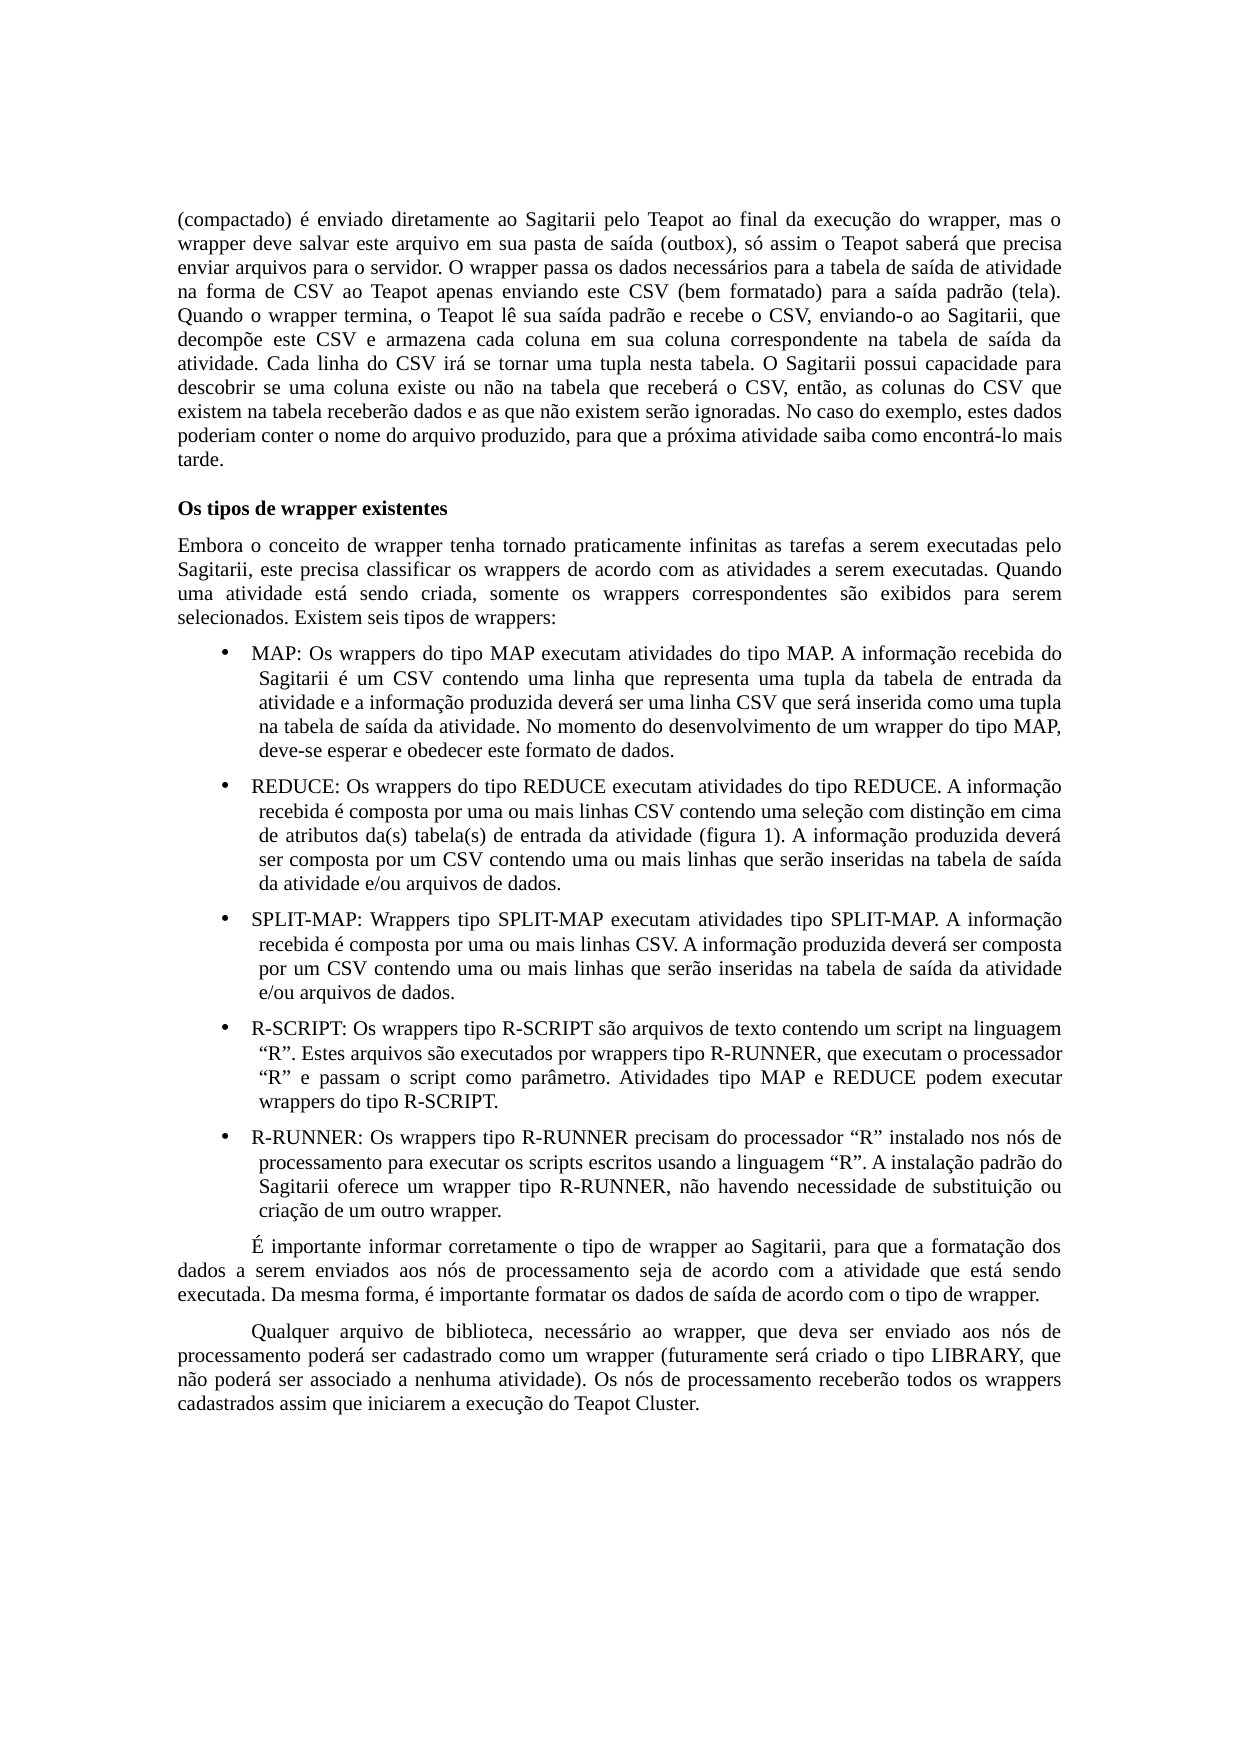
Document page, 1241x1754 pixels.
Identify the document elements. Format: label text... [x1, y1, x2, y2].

list R-RUNNER: Os wrappers tipo R-RUNNER precisam do processador “R” instalado nos nós de processamento para executar os scripts escritos usando a linguagem “R”. A instalação padrão do Sagitarii oferece um wrapper tipo R-RUNNER, não havendo necessidade de substituição ou criação de um outro wrapper. [221, 1125, 1063, 1222]
title Os tipos de wrapper existentes [177, 496, 1063, 520]
text Qualquer arquivo de biblioteca, necessário ao wrapper, que deva ser enviado aos nós de processamento poderá ser cadastrado como um wrapper (futuramente será criado o tipo LIBRARY, que não poderá ser associado a nenhuma atividade). Os nós de processamento receberão todos os wrappers cadastrados assim que iniciarem a execução do Teapot Cluster. [177, 1319, 1063, 1415]
text Embora o conceito de wrapper tenha tornado praticamente infinitas as tarefas a serem executadas pelo Sagitarii, este precisa classificar os wrappers de acordo com as atividades a serem executadas. Quando uma atividade está sendo criada, somente os wrappers correspondentes são exibidos para serem selecionados. Existem seis tipos de wrappers: [177, 533, 1063, 629]
list R-SCRIPT: Os wrappers tipo R-SCRIPT são arquivos de texto contendo um script na linguagem “R”. Estes arquivos são executados por wrappers tipo R-RUNNER, que executam o processador “R” e passam o script como parâmetro. Atividades tipo MAP e REDUCE podem executar wrappers do tipo R-SCRIPT. [221, 1016, 1063, 1113]
list REDUCE: Os wrappers do tipo REDUCE executam atividades do tipo REDUCE. A informação recebida é composta por uma ou mais linhas CSV contendo uma seleção com distinção em cima de atributos da(s) tabela(s) de entrada da atividade (figura 1). A informação produzida deverá ser composta por um CSV contendo uma ou mais linhas que serão inseridas na tabela de saída da atividade e/ou arquivos de dados. [221, 774, 1063, 895]
text (compactado) é enviado diretamente ao Sagitarii pelo Teapot ao final da execução do wrapper, mas o wrapper deve salvar este arquivo em sua pasta de saída (outbox), só assim o Teapot saberá que precisa enviar arquivos para o servidor. O wrapper passa os dados necessários para a tabela de saída de atividade na forma de CSV ao Teapot apenas enviando este CSV (bem formatado) para a saída padrão (tela). Quando o wrapper termina, o Teapot lê sua saída padrão e recebe o CSV, enviando-o ao Sagitarii, que decompõe este CSV e armazena cada coluna em sua coluna correspondente na tabela de saída da atividade. Cada linha do CSV irá se tornar uma tupla nesta tabela. O Sagitarii possui capacidade para descobrir se uma coluna existe ou não na tabela que receberá o CSV, então, as colunas do CSV que existem na tabela receberão dados e as que não existem serão ignoradas. No caso do exemplo, estes dados poderiam conter o nome do arquivo produzido, para que a próxima atividade saiba como encontrá-lo mais tarde. [177, 207, 1063, 471]
list MAP: Os wrappers do tipo MAP executam atividades do tipo MAP. A informação recebida do Sagitarii é um CSV contendo uma linha que representa uma tupla da tabela de entrada da atividade e a informação produzida deverá ser uma linha CSV que será inserida como uma tupla na tabela de saída da atividade. No momento do desenvolvimento de um wrapper do tipo MAP, deve-se esperar e obedecer este formato de dados. [221, 641, 1063, 762]
text É importante informar corretamente o tipo de wrapper ao Sagitarii, para que a formatação dos dados a serem enviados aos nós de processamento seja de acordo com a atividade que está sendo executada. Da mesma forma, é importante formatar os dados de saída de acordo com o tipo de wrapper. [177, 1234, 1063, 1306]
list SPLIT-MAP: Wrappers tipo SPLIT-MAP executam atividades tipo SPLIT-MAP. A informação recebida é composta por uma ou mais linhas CSV. A informação produzida deverá ser composta por um CSV contendo uma ou mais linhas que serão inseridas na tabela de saída da atividade e/ou arquivos de dados. [221, 907, 1063, 1004]
